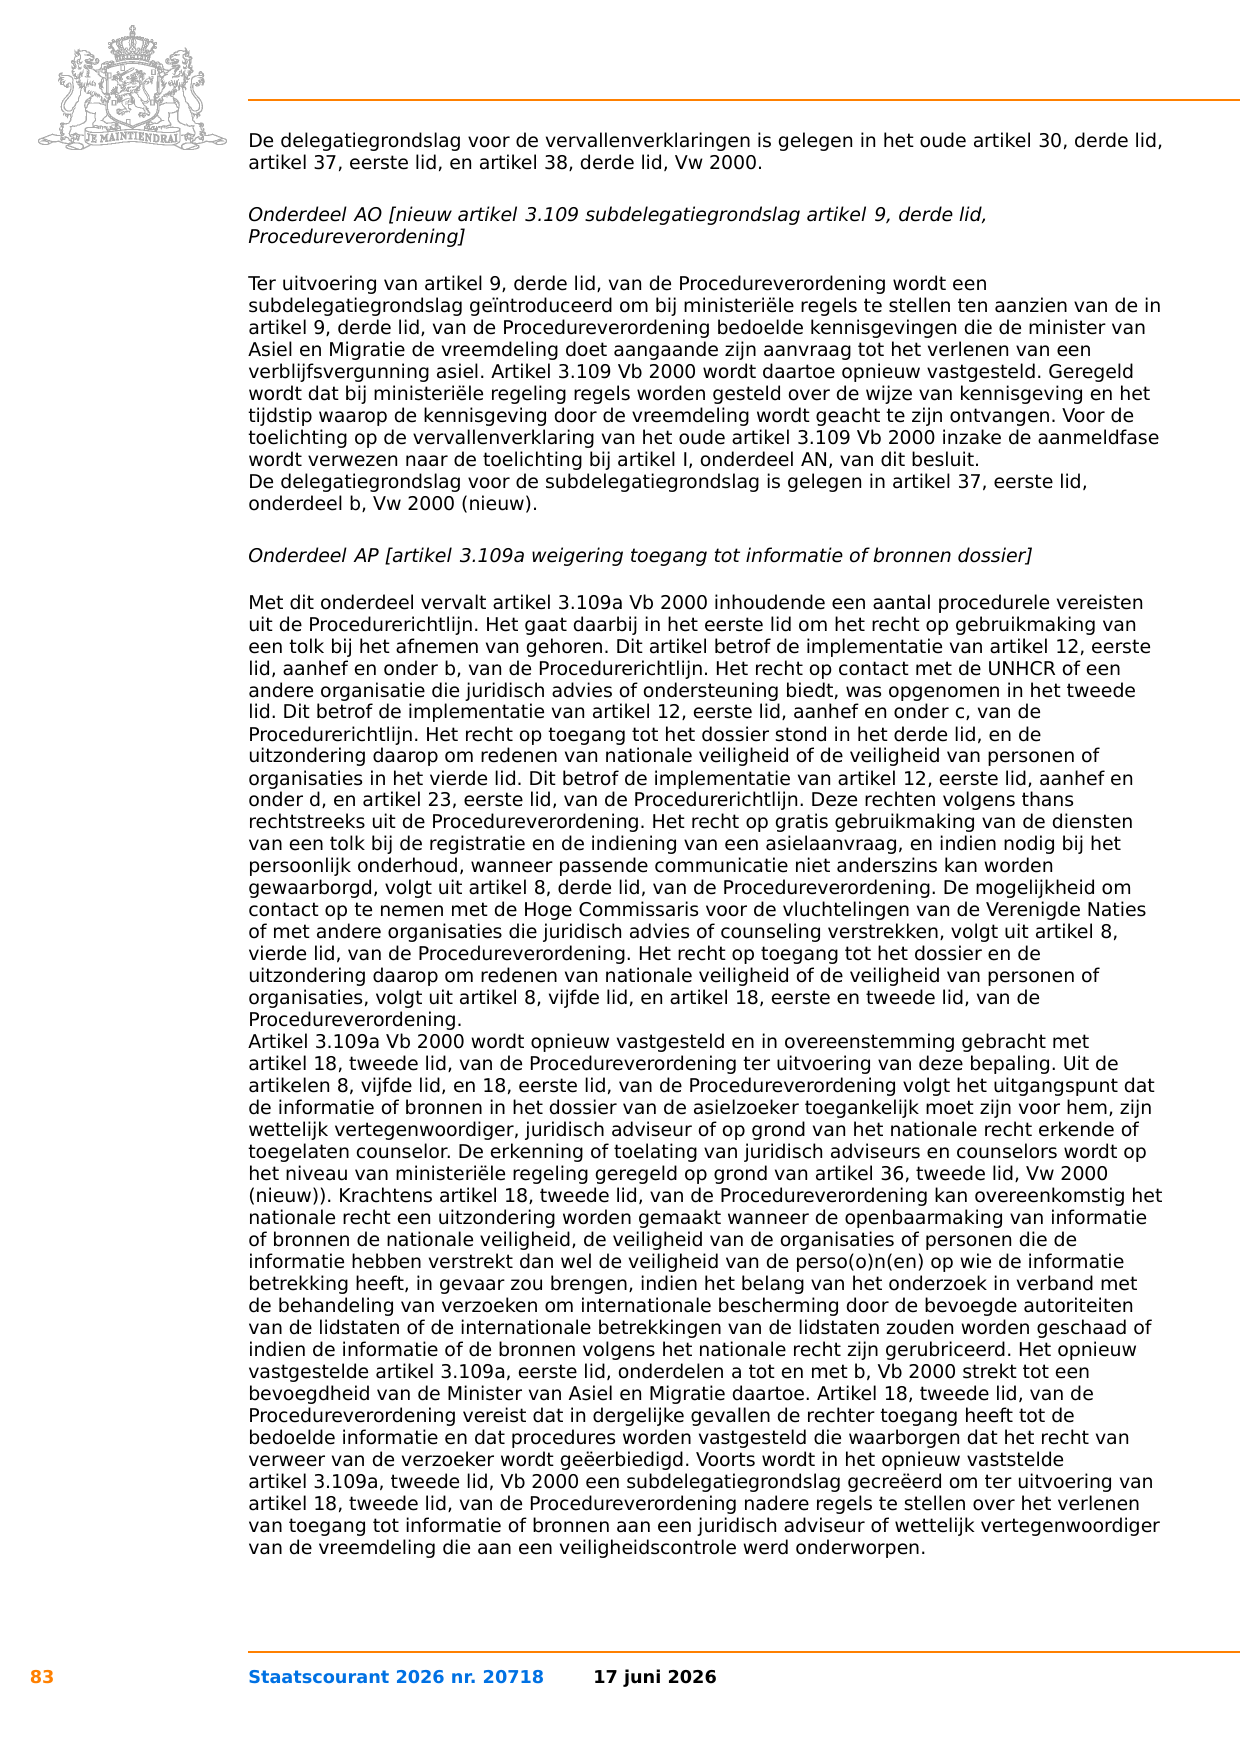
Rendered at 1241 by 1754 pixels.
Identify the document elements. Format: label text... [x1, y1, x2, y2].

text Ter uitvoering van artikel 9, derde lid, van de Procedureverordening wordt een subdelegatiegrondslag geïntroduceerd om bij ministeriële regels te stellen ten aanzien van de in artikel 9, derde lid, van de Procedureverordening bedoelde kennisgevingen die de minister van Asiel en Migratie de vreemdeling doet aangaande zijn aanvraag tot het verlenen van een verblijfsvergunning asiel. Artikel 3.109 Vb 2000 wordt daartoe opnieuw vastgesteld. Geregeld wordt dat bij ministeriële regeling regels worden gesteld over de wijze van kennisgeving en het tijdstip waarop de kennisgeving door de vreemdeling wordt geacht te zijn ontvangen. Voor de toelichting op de vervallenverklaring van het oude artikel 3.109 Vb 2000 inzake de aanmeldfase wordt verwezen naar de toelichting bij artikel I, onderdeel AN, van dit besluit. [248, 273, 1163, 471]
subtitle Onderdeel AP [artikel 3.109a weigering toegang tot informatie of bronnen dossier] [248, 544, 1163, 567]
text De delegatiegrondslag voor de subdelegatiegrondslag is gelegen in artikel 37, eerste lid, onderdeel b, Vw 2000 (nieuw). [248, 471, 1163, 514]
picture [38, 25, 227, 150]
text De delegatiegrondslag voor de vervallenverklaringen is gelegen in het oude artikel 30, derde lid, artikel 37, eerste lid, en artikel 38, derde lid, Vw 2000. [248, 130, 1163, 174]
subtitle Onderdeel AO [nieuw artikel 3.109 subdelegatiegrondslag artikel 9, derde lid, Procedureverordening] [248, 204, 1163, 248]
text Met dit onderdeel vervalt artikel 3.109a Vb 2000 inhoudende een aantal procedurele vereisten uit de Procedurerichtlijn. Het gaat daarbij in het eerste lid om het recht op gebruikmaking van een tolk bij het afnemen van gehoren. Dit artikel betrof de implementatie van artikel 12, eerste lid, aanhef en onder b, van de Procedurerichtlijn. Het recht op contact met de UNHCR of een andere organisatie die juridisch advies of ondersteuning biedt, was opgenomen in het tweede lid. Dit betrof de implementatie van artikel 12, eerste lid, aanhef en onder c, van de Procedurerichtlijn. Het recht op toegang tot het dossier stond in het derde lid, en de uitzondering daarop om redenen van nationale veiligheid of de veiligheid van personen of organisaties in het vierde lid. Dit betrof de implementatie van artikel 12, eerste lid, aanhef en onder d, en artikel 23, eerste lid, van de Procedurerichtlijn. Deze rechten volgens thans rechtstreeks uit de Procedureverordening. Het recht op gratis gebruikmaking van de diensten van een tolk bij de registratie en de indiening van een asielaanvraag, en indien nodig bij het persoonlijk onderhoud, wanneer passende communicatie niet anderszins kan worden gewaarborgd, volgt uit artikel 8, derde lid, van de Procedureverordening. De mogelijkheid om contact op te nemen met de Hoge Commissaris voor de vluchtelingen van de Verenigde Naties of met andere organisaties die juridisch advies of counseling verstrekken, volgt uit artikel 8, vierde lid, van de Procedureverordening. Het recht op toegang tot het dossier en de uitzondering daarop om redenen van nationale veiligheid of de veiligheid van personen of organisaties, volgt uit artikel 8, vijfde lid, en artikel 18, eerste en tweede lid, van de Procedureverordening. [248, 592, 1163, 1031]
text Artikel 3.109a Vb 2000 wordt opnieuw vastgesteld en in overeenstemming gebracht met artikel 18, tweede lid, van de Procedureverordening ter uitvoering van deze bepaling. Uit de artikelen 8, vijfde lid, en 18, eerste lid, van de Procedureverordening volgt het uitgangspunt dat de informatie of bronnen in het dossier van de asielzoeker toegankelijk moet zijn voor hem, zijn wettelijk vertegenwoordiger, juridisch adviseur of op grond van het nationale recht erkende of toegelaten counselor. De erkenning of toelating van juridisch adviseurs en counselors wordt op het niveau van ministeriële regeling geregeld op grond van artikel 36, tweede lid, Vw 2000 (nieuw)). Krachtens artikel 18, tweede lid, van de Procedureverordening kan overeenkomstig het nationale recht een uitzondering worden gemaakt wanneer de openbaarmaking van informatie of bronnen de nationale veiligheid, de veiligheid van de organisaties of personen die de informatie hebben verstrekt dan wel de veiligheid van de perso(o)n(en) op wie de informatie betrekking heeft, in gevaar zou brengen, indien het belang van het onderzoek in verband met de behandeling van verzoeken om internationale bescherming door de bevoegde autoriteiten van de lidstaten of de internationale betrekkingen van de lidstaten zouden worden geschaad of indien de informatie of de bronnen volgens het nationale recht zijn gerubriceerd. Het opnieuw vastgestelde artikel 3.109a, eerste lid, onderdelen a tot en met b, Vb 2000 strekt tot een bevoegdheid van de Minister van Asiel en Migratie daartoe. Artikel 18, tweede lid, van de Procedureverordening vereist dat in dergelijke gevallen de rechter toegang heeft tot de bedoelde informatie en dat procedures worden vastgesteld die waarborgen dat het recht van verweer van de verzoeker wordt geëerbiedigd. Voorts wordt in het opnieuw vaststelde artikel 3.109a, tweede lid, Vb 2000 een subdelegatiegrondslag gecreëerd om ter uitvoering van artikel 18, tweede lid, van de Procedureverordening nadere regels te stellen over het verlenen van toegang tot informatie of bronnen aan een juridisch adviseur of wettelijk vertegenwoordiger van de vreemdeling die aan een veiligheidscontrole werd onderworpen. [248, 1031, 1163, 1559]
